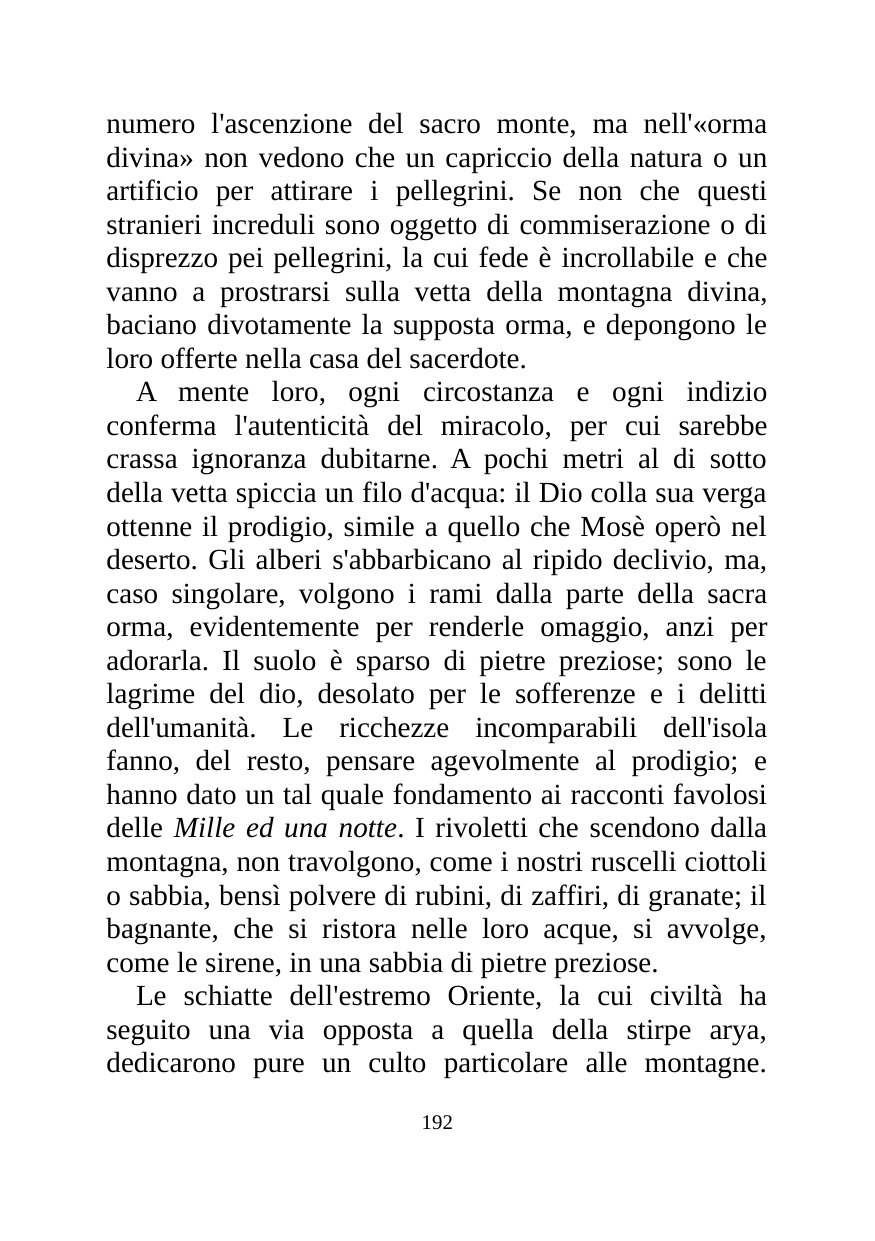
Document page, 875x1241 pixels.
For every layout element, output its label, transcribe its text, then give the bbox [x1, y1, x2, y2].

text numero l'ascenzione del sacro monte, ma nell'«orma divina» non vedono che un capriccio della natura o un artificio per attirare i pellegrini. Se non che questi stranieri increduli sono oggetto di commiserazione o di disprezzo pei pellegrini, la cui fede è incrollabile e che vanno a prostrarsi sulla vetta della montagna divina, baciano divotamente la supposta orma, e depongono le loro offerte nella casa del sacerdote. [106, 106, 768, 374]
text Le schiatte dell'estremo Oriente, la cui civiltà ha seguito una via opposta a quella della stirpe arya, dedicarono pure un culto particolare alle montagne. [106, 978, 768, 1079]
text A mente loro, ogni circostanza e ogni indizio conferma l'autenticità del miracolo, per cui sarebbe crassa ignoranza dubitarne. A pochi metri al di sotto della vetta spiccia un filo d'acqua: il Dio colla sua verga ottenne il prodigio, simile a quello che Mosè operò nel deserto. Gli alberi s'abbarbicano al ripido declivio, ma, caso singolare, volgono i rami dalla parte della sacra orma, evidentemente per renderle omaggio, anzi per adorarla. Il suolo è sparso di pietre preziose; sono le lagrime del dio, desolato per le sofferenze e i delitti dell'umanità. Le ricchezze incomparabili dell'isola fanno, del resto, pensare agevolmente al prodigio; e hanno dato un tal quale fondamento ai racconti favolosi delle Mille ed una notte. I rivoletti che scendono dalla montagna, non travolgono, come i nostri ruscelli ciottoli o sabbia, bensì polvere di rubini, di zaffiri, di granate; il bagnante, che si ristora nelle loro acque, si avvolge, come le sirene, in una sabbia di pietre preziose. [106, 374, 768, 978]
